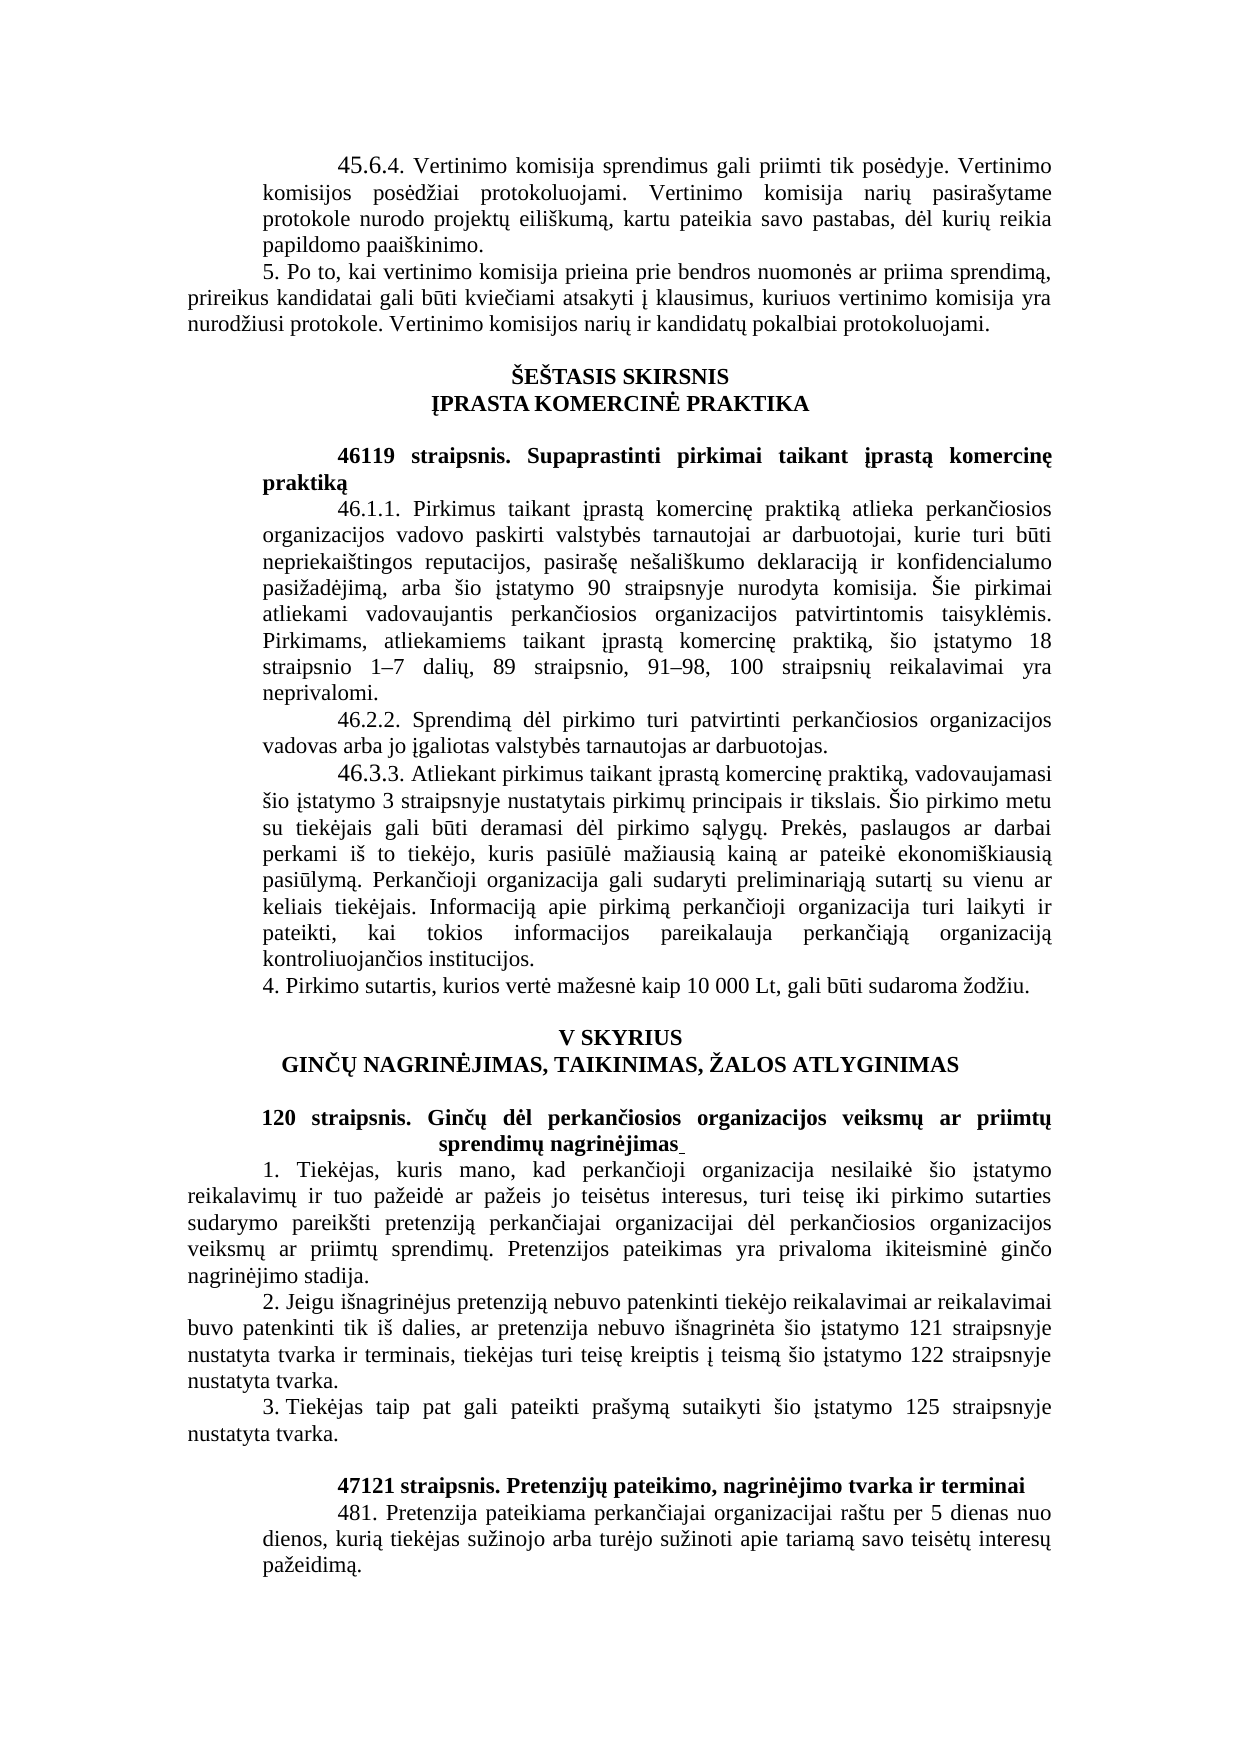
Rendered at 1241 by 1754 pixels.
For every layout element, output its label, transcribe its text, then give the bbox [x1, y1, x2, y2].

text 5. Po to, kai vertinimo komisija prieina prie bendros nuomonės ar priima sprendimą, prireikus kandidatai gali būti kviečiami atsakyti į klausimus, kuriuos vertinimo komisija yra nurodžiusi protokole. Vertinimo komisijos narių ir kandidatų pokalbiai protokoluojami. [187, 258, 1053, 337]
text 120 straipsnis. Ginčų dėl perkančiosios organizacijos veiksmų ar priimtų sprendimų nagrinėjimas [261, 1103, 1053, 1156]
text 1. Tiekėjas, kuris mano, kad perkančioji organizacija nesilaikė šio įstatymo reikalavimų ir tuo pažeidė ar pažeis jo teisėtus interesus, turi teisę iki pirkimo sutarties sudarymo pareikšti pretenziją perkančiajai organizacijai dėl perkančiosios organizacijos veiksmų ar priimtų sprendimų. Pretenzijos pateikimas yra privaloma ikiteisminė ginčo nagrinėjimo stadija. [187, 1156, 1053, 1288]
subtitle 119 straipsnis. Supaprastinti pirkimai taikant įprastą komercinę praktiką [187, 442, 1053, 495]
subtitle 4. Vertinimo komisija sprendimus gali priimti tik posėdyje. Vertinimo komisijos posėdžiai protokoluojami. Vertinimo komisija narių pasirašytame protokole nurodo projektų eiliškumą, kartu pateikia savo pastabas, dėl kurių reikia papildomo paaiškinimo. [187, 150, 1053, 258]
subtitle 3. Atliekant pirkimus taikant įprastą komercinę praktiką, vadovaujamasi šio įstatymo 3 straipsnyje nustatytais pirkimų principais ir tikslais. Šio pirkimo metu su tiekėjais gali būti deramasi dėl pirkimo sąlygų. Prekės, paslaugos ar darbai perkami iš to tiekėjo, kuris pasiūlė mažiausią kainą ar pateikė ekonomiškiausią pasiūlymą. Perkančioji organizacija gali sudaryti preliminariąją sutartį su vienu ar keliais tiekėjais. Informaciją apie pirkimą perkančioji organizacija turi laikyti ir pateikti, kai tokios informacijos pareikalauja perkančiąją organizaciją kontroliuojančios institucijos. [187, 758, 1053, 972]
subtitle 1. Pretenzija pateikiama perkančiajai organizacijai raštu per 5 dienas nuo dienos, kurią tiekėjas sužinojo arba turėjo sužinoti apie tariamą savo teisėtų interesų pažeidimą. [187, 1499, 1053, 1578]
text V SKYRIUS Ginčų nagrinėjimas, taikinimas, žalos atlyginimas [187, 1024, 1053, 1077]
subtitle 1. Pirkimus taikant įprastą komercinę praktiką atlieka perkančiosios organizacijos vadovo paskirti valstybės tarnautojai ar darbuotojai, kurie turi būti nepriekaištingos reputacijos, pasirašę nešališkumo deklaraciją ir konfidencialumo pasižadėjimą, arba šio įstatymo 90 straipsnyje nurodyta komisija. Šie pirkimai atliekami vadovaujantis perkančiosios organizacijos patvirtintomis taisyklėmis. Pirkimams, atliekamiems taikant įprastą komercinę praktiką, šio įstatymo 18 straipsnio 1–7 dalių, 89 straipsnio, 91–98, 100 straipsnių reikalavimai yra neprivalomi. [187, 495, 1053, 706]
subtitle šeštasis skirsnis Įprasta komercinė praktika [187, 363, 1053, 416]
subtitle 121 straipsnis. Pretenzijų pateikimo, nagrinėjimo tvarka ir terminai [187, 1472, 1053, 1499]
text 2. Jeigu išnagrinėjus pretenziją nebuvo patenkinti tiekėjo reikalavimai ar reikalavimai buvo patenkinti tik iš dalies, ar pretenzija nebuvo išnagrinėta šio įstatymo 121 straipsnyje nustatyta tvarka ir terminais, tiekėjas turi teisę kreiptis į teismą šio įstatymo 122 straipsnyje nustatyta tvarka. [187, 1288, 1053, 1393]
text 3. Tiekėjas taip pat gali pateikti prašymą sutaikyti šio įstatymo 125 straipsnyje nustatyta tvarka. [187, 1393, 1053, 1446]
subtitle 2. Sprendimą dėl pirkimo turi patvirtinti perkančiosios organizacijos vadovas arba jo įgaliotas valstybės tarnautojas ar darbuotojas. [187, 706, 1053, 758]
text 4. Pirkimo sutartis, kurios vertė mažesnė kaip 10 000 Lt, gali būti sudaroma žodžiu. [187, 972, 1053, 998]
